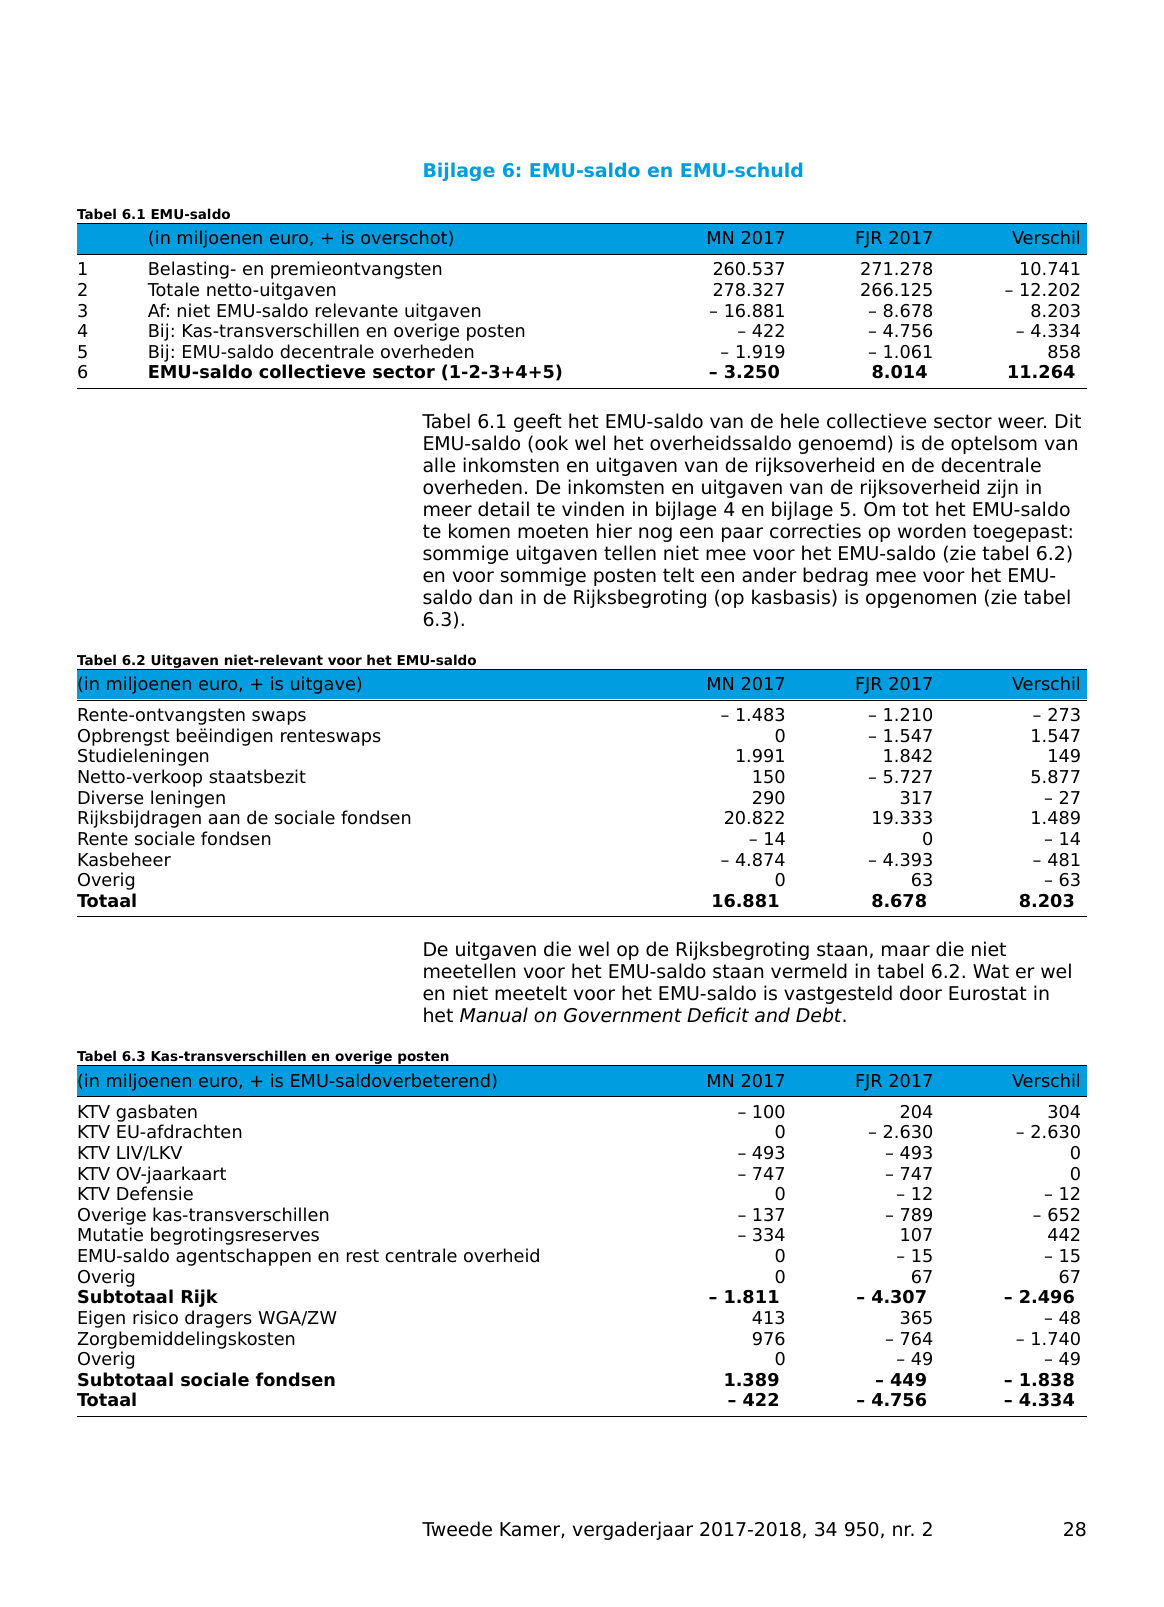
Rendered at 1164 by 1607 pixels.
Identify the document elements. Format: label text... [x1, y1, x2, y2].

table_cell – 12.202 [939, 280, 1087, 301]
table_cell 8.203 [939, 891, 1087, 916]
table_cell Totaal [77, 1390, 644, 1416]
table_cell 0 [791, 829, 939, 849]
table_cell – 481 [939, 850, 1087, 870]
table_cell – 1.811 [644, 1287, 791, 1308]
table_cell – 652 [939, 1205, 1087, 1225]
table_cell – 4.393 [791, 850, 939, 870]
table_cell MN 2017 [644, 670, 791, 699]
table_cell – 48 [939, 1308, 1087, 1328]
table_cell EMU-saldo agentschappen en rest centrale overheid [77, 1246, 644, 1267]
table_cell 0 [644, 1246, 791, 1267]
table_cell – 14 [644, 829, 791, 849]
table_cell Overig [77, 870, 644, 891]
table_cell – 100 [644, 1097, 791, 1122]
table_cell – 15 [939, 1246, 1087, 1267]
table_cell 442 [939, 1225, 1087, 1246]
table_cell KTV LIV/LKV [77, 1143, 644, 1163]
table_cell – 63 [939, 870, 1087, 891]
table_cell – 764 [791, 1329, 939, 1349]
table_cell – 422 [644, 1390, 791, 1416]
table_cell 365 [791, 1308, 939, 1328]
table_cell 1.389 [644, 1370, 791, 1390]
table_cell FJR 2017 [791, 1066, 939, 1096]
table_cell [77, 224, 142, 254]
table_cell 317 [791, 788, 939, 808]
table_cell – 137 [644, 1205, 791, 1225]
table_cell 67 [939, 1267, 1087, 1287]
table_cell – 273 [939, 701, 1087, 726]
table_cell – 4.756 [791, 321, 939, 342]
table_cell Verschil [939, 1066, 1087, 1096]
table_cell – 2.630 [939, 1122, 1087, 1143]
table_cell Mutatie begrotingsreserves [77, 1225, 644, 1246]
table_cell – 4.874 [644, 850, 791, 870]
table_cell 266.125 [791, 280, 939, 301]
table_cell – 1.210 [791, 701, 939, 726]
table_cell – 493 [644, 1143, 791, 1163]
text Tabel 6.1 geeft het EMU-saldo van de hele collectieve sector weer. Dit EMU-saldo (ook wel het overheidssaldo genoemd) is de optelsom van alle inkomsten en uitgaven van de rijksoverheid en de decentrale overheden. De inkomsten en uitgaven van de rijksoverheid zijn in meer detail te vinden in bijlage 4 en bijlage 5. Om tot het EMU-saldo te komen moeten hier nog een paar correcties op worden toegepast: sommige uitgaven tellen niet mee voor het EMU-saldo (zie tabel 6.2) en voor sommige posten telt een ander bedrag mee voor het EMU-saldo dan in de Rijksbegroting (op kasbasis) is opgenomen (zie tabel 6.3). [422, 411, 1087, 631]
table_cell – 49 [791, 1349, 939, 1370]
table_header Tabel 6.2 Uitgaven niet-relevant voor het EMU-saldo [77, 653, 1087, 668]
table_cell 107 [791, 1225, 939, 1246]
table_cell – 1.838 [939, 1370, 1087, 1390]
table_cell (in miljoenen euro, + is overschot) [142, 224, 644, 254]
table_cell 11.264 [939, 363, 1087, 388]
table_cell 290 [644, 788, 791, 808]
table_cell 0 [644, 870, 791, 891]
table_cell 16.881 [644, 891, 791, 916]
table_cell Studieleningen [77, 746, 644, 767]
table_cell Rente-ontvangsten swaps [77, 701, 644, 726]
table_cell – 2.496 [939, 1287, 1087, 1308]
table_cell – 16.881 [644, 301, 791, 321]
table_cell 20.822 [644, 808, 791, 829]
table_cell MN 2017 [644, 1066, 791, 1096]
table_cell – 12 [791, 1184, 939, 1205]
table_cell 0 [644, 1349, 791, 1370]
table_cell 8.014 [791, 363, 939, 388]
table_cell – 27 [939, 788, 1087, 808]
table_cell – 1.483 [644, 701, 791, 726]
table_cell 10.741 [939, 255, 1087, 280]
table_cell KTV OV-jaarkaart [77, 1164, 644, 1184]
table_cell EMU-saldo collectieve sector (1-2-3+4+5) [142, 363, 644, 388]
table_cell 0 [644, 1184, 791, 1205]
table_cell Overige kas-transverschillen [77, 1205, 644, 1225]
table_cell Netto-verkoop staatsbezit [77, 767, 644, 788]
table_cell – 747 [644, 1164, 791, 1184]
table_cell MN 2017 [644, 224, 791, 254]
table_cell 1.547 [939, 726, 1087, 746]
table_cell 8.203 [939, 301, 1087, 321]
table_cell – 3.250 [644, 363, 791, 388]
table_cell Opbrengst beëindigen renteswaps [77, 726, 644, 746]
table_cell – 334 [644, 1225, 791, 1246]
table_cell 67 [791, 1267, 939, 1287]
table_cell 2 [77, 280, 142, 301]
table_cell 1.489 [939, 808, 1087, 829]
table_cell – 1.061 [791, 342, 939, 362]
table_cell Diverse leningen [77, 788, 644, 808]
table_cell 0 [939, 1164, 1087, 1184]
table_cell Belasting- en premieontvangsten [142, 255, 644, 280]
table_cell 413 [644, 1308, 791, 1328]
table_cell 0 [939, 1143, 1087, 1163]
table_cell 5.877 [939, 767, 1087, 788]
table_cell 6 [77, 363, 142, 388]
table_cell – 49 [939, 1349, 1087, 1370]
table_cell – 4.334 [939, 1390, 1087, 1416]
table_cell Verschil [939, 224, 1087, 254]
table_cell FJR 2017 [791, 224, 939, 254]
table_cell 4 [77, 321, 142, 342]
table_cell – 449 [791, 1370, 939, 1390]
table_header Tabel 6.3 Kas-transverschillen en overige posten [77, 1049, 1087, 1065]
table_cell 149 [939, 746, 1087, 767]
table_cell – 4.334 [939, 321, 1087, 342]
table_cell – 4.756 [791, 1390, 939, 1416]
table_cell Totale netto-uitgaven [142, 280, 644, 301]
table_cell 278.327 [644, 280, 791, 301]
table_cell Kasbeheer [77, 850, 644, 870]
table_cell 0 [644, 726, 791, 746]
table_cell 19.333 [791, 808, 939, 829]
table_cell – 1.919 [644, 342, 791, 362]
table_cell 8.678 [791, 891, 939, 916]
table_cell 0 [644, 1267, 791, 1287]
table_cell 63 [791, 870, 939, 891]
table_cell Eigen risico dragers WGA/ZW [77, 1308, 644, 1328]
table_cell Rijksbijdragen aan de sociale fondsen [77, 808, 644, 829]
table_cell Overig [77, 1267, 644, 1287]
table_cell Subtotaal sociale fondsen [77, 1370, 644, 1390]
table_cell 858 [939, 342, 1087, 362]
table_cell – 789 [791, 1205, 939, 1225]
table_cell Af: niet EMU-saldo relevante uitgaven [142, 301, 644, 321]
table_cell FJR 2017 [791, 670, 939, 699]
table_cell – 5.727 [791, 767, 939, 788]
table_cell Subtotaal Rijk [77, 1287, 644, 1308]
table_cell – 12 [939, 1184, 1087, 1205]
table_cell – 2.630 [791, 1122, 939, 1143]
table_cell – 747 [791, 1164, 939, 1184]
table_cell – 493 [791, 1143, 939, 1163]
table_cell – 422 [644, 321, 791, 342]
table_cell Verschil [939, 670, 1087, 699]
table_cell – 1.740 [939, 1329, 1087, 1349]
table_cell 271.278 [791, 255, 939, 280]
table_cell – 8.678 [791, 301, 939, 321]
text De uitgaven die wel op de Rijksbegroting staan, maar die niet meetellen voor het EMU-saldo staan vermeld in tabel 6.2. Wat er wel en niet meetelt voor het EMU-saldo is vastgesteld door Eurostat in het Manual on Government Deficit and Debt. [422, 939, 1087, 1027]
table_cell Rente sociale fondsen [77, 829, 644, 849]
table_cell Bij: Kas-transverschillen en overige posten [142, 321, 644, 342]
subtitle Bijlage 6: EMU-saldo en EMU-schuld [422, 160, 1087, 182]
table_header Tabel 6.1 EMU-saldo [77, 207, 1087, 223]
table_cell KTV EU-afdrachten [77, 1122, 644, 1143]
table_cell Overig [77, 1349, 644, 1370]
table_cell 1.991 [644, 746, 791, 767]
table_cell KTV gasbaten [77, 1097, 644, 1122]
table_cell 1.842 [791, 746, 939, 767]
table_cell 3 [77, 301, 142, 321]
table_cell – 15 [791, 1246, 939, 1267]
table_cell Totaal [77, 891, 644, 916]
table_cell (in miljoenen euro, + is EMU-saldoverbeterend) [77, 1066, 644, 1096]
table_cell – 14 [939, 829, 1087, 849]
table_cell 1 [77, 255, 142, 280]
table_cell Zorgbemiddelingskosten [77, 1329, 644, 1349]
table_cell – 1.547 [791, 726, 939, 746]
table_cell 0 [644, 1122, 791, 1143]
table_cell 5 [77, 342, 142, 362]
table_cell – 4.307 [791, 1287, 939, 1308]
table_cell KTV Defensie [77, 1184, 644, 1205]
table_cell (in miljoenen euro, + is uitgave) [77, 670, 644, 699]
table_cell Bij: EMU-saldo decentrale overheden [142, 342, 644, 362]
table_cell 204 [791, 1097, 939, 1122]
table_cell 150 [644, 767, 791, 788]
table_cell 976 [644, 1329, 791, 1349]
table_cell 260.537 [644, 255, 791, 280]
table_cell 304 [939, 1097, 1087, 1122]
